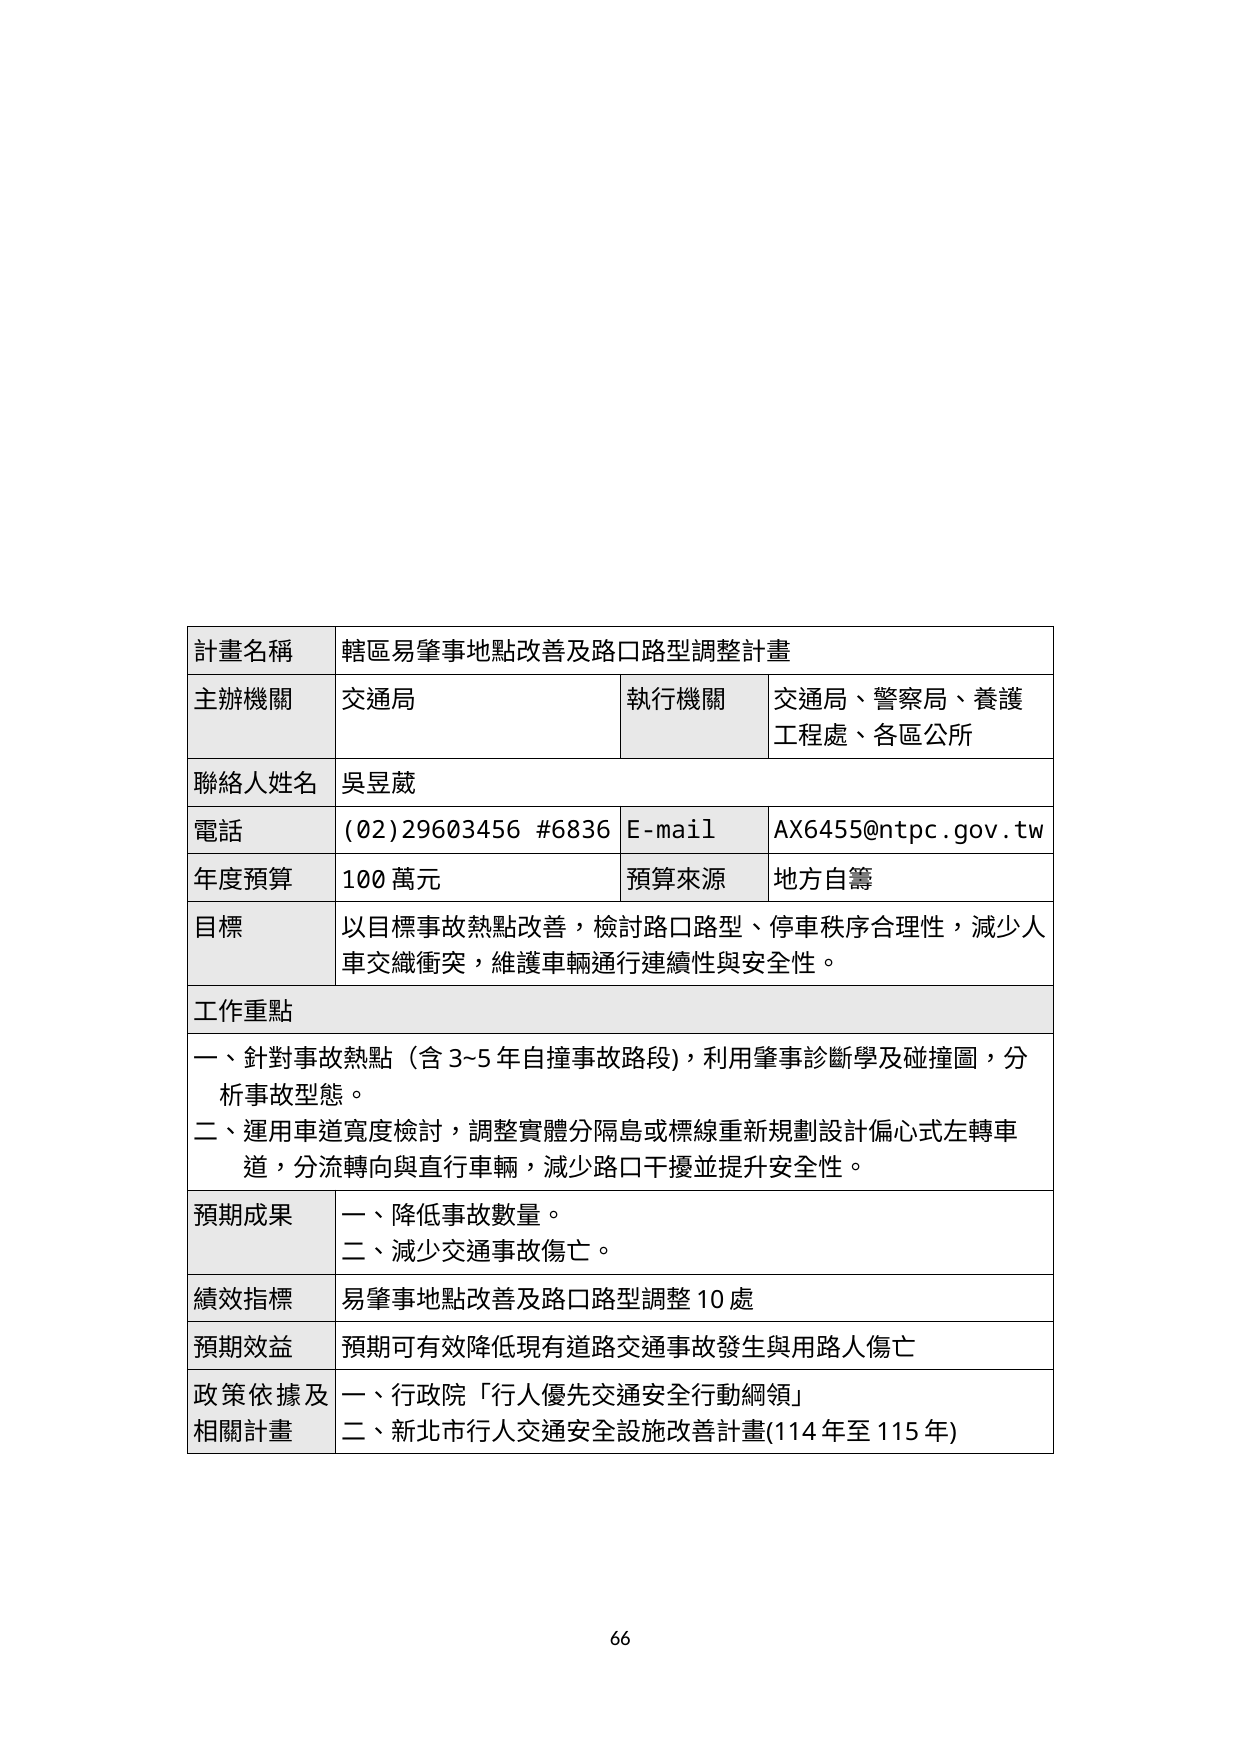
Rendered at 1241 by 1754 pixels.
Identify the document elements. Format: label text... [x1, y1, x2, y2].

table_cell 電話 [188, 807, 335, 853]
table_cell 執行機關 [621, 675, 768, 758]
table_cell 工作重點 [188, 986, 1053, 1033]
table_cell 地方自籌 [769, 854, 1053, 901]
table_cell 交通局 [336, 675, 620, 758]
table_cell 績效指標 [188, 1275, 335, 1321]
table_cell AX6455@ntpc.gov.tw [769, 807, 1053, 853]
table_cell 一、針對事故熱點（含3~5年自撞事故路段)，利用肇事診斷學及碰撞圖，分 析事故型態。 二、運用車道寬度檢討，調整實體分隔島或標線重新規劃設計偏心式左轉車 道，分流轉向與直行車輛，減少路口干擾並提升安全性。 [188, 1034, 1053, 1189]
table_cell 目標 [188, 902, 335, 985]
table_header 轄區易肇事地點改善及路口路型調整計畫 [336, 627, 1053, 674]
table_header 計畫名稱 [188, 627, 335, 674]
table_cell 年度預算 [188, 854, 335, 901]
table_cell 政策依據及相關計畫 [188, 1370, 335, 1453]
table_cell 以目標事故熱點改善，檢討路口路型、停車秩序合理性，減少人車交織衝突，維護車輛通行連續性與安全性。 [336, 902, 1053, 985]
table_cell 吳昱葳 [336, 759, 1053, 806]
table_cell 聯絡人姓名 [188, 759, 335, 806]
table_cell 預算來源 [621, 854, 768, 901]
table_cell 易肇事地點改善及路口路型調整10處 [336, 1275, 1053, 1321]
table_cell 預期可有效降低現有道路交通事故發生與用路人傷亡 [336, 1322, 1053, 1369]
table_cell 100萬元 [336, 854, 620, 901]
table_cell 主辦機關 [188, 675, 335, 758]
table_cell 一、降低事故數量。 二、減少交通事故傷亡。 [336, 1191, 1053, 1274]
table_cell E-mail [621, 807, 768, 853]
table_cell 預期成果 [188, 1191, 335, 1274]
table_cell 預期效益 [188, 1322, 335, 1369]
table_cell 交通局、警察局、養護工程處、各區公所 [769, 675, 1053, 758]
table_cell (02)29603456 #6836 [336, 807, 620, 853]
table_cell 一、行政院「行人優先交通安全行動綱領」 二、新北市行人交通安全設施改善計畫(114年至115年) [336, 1370, 1053, 1453]
